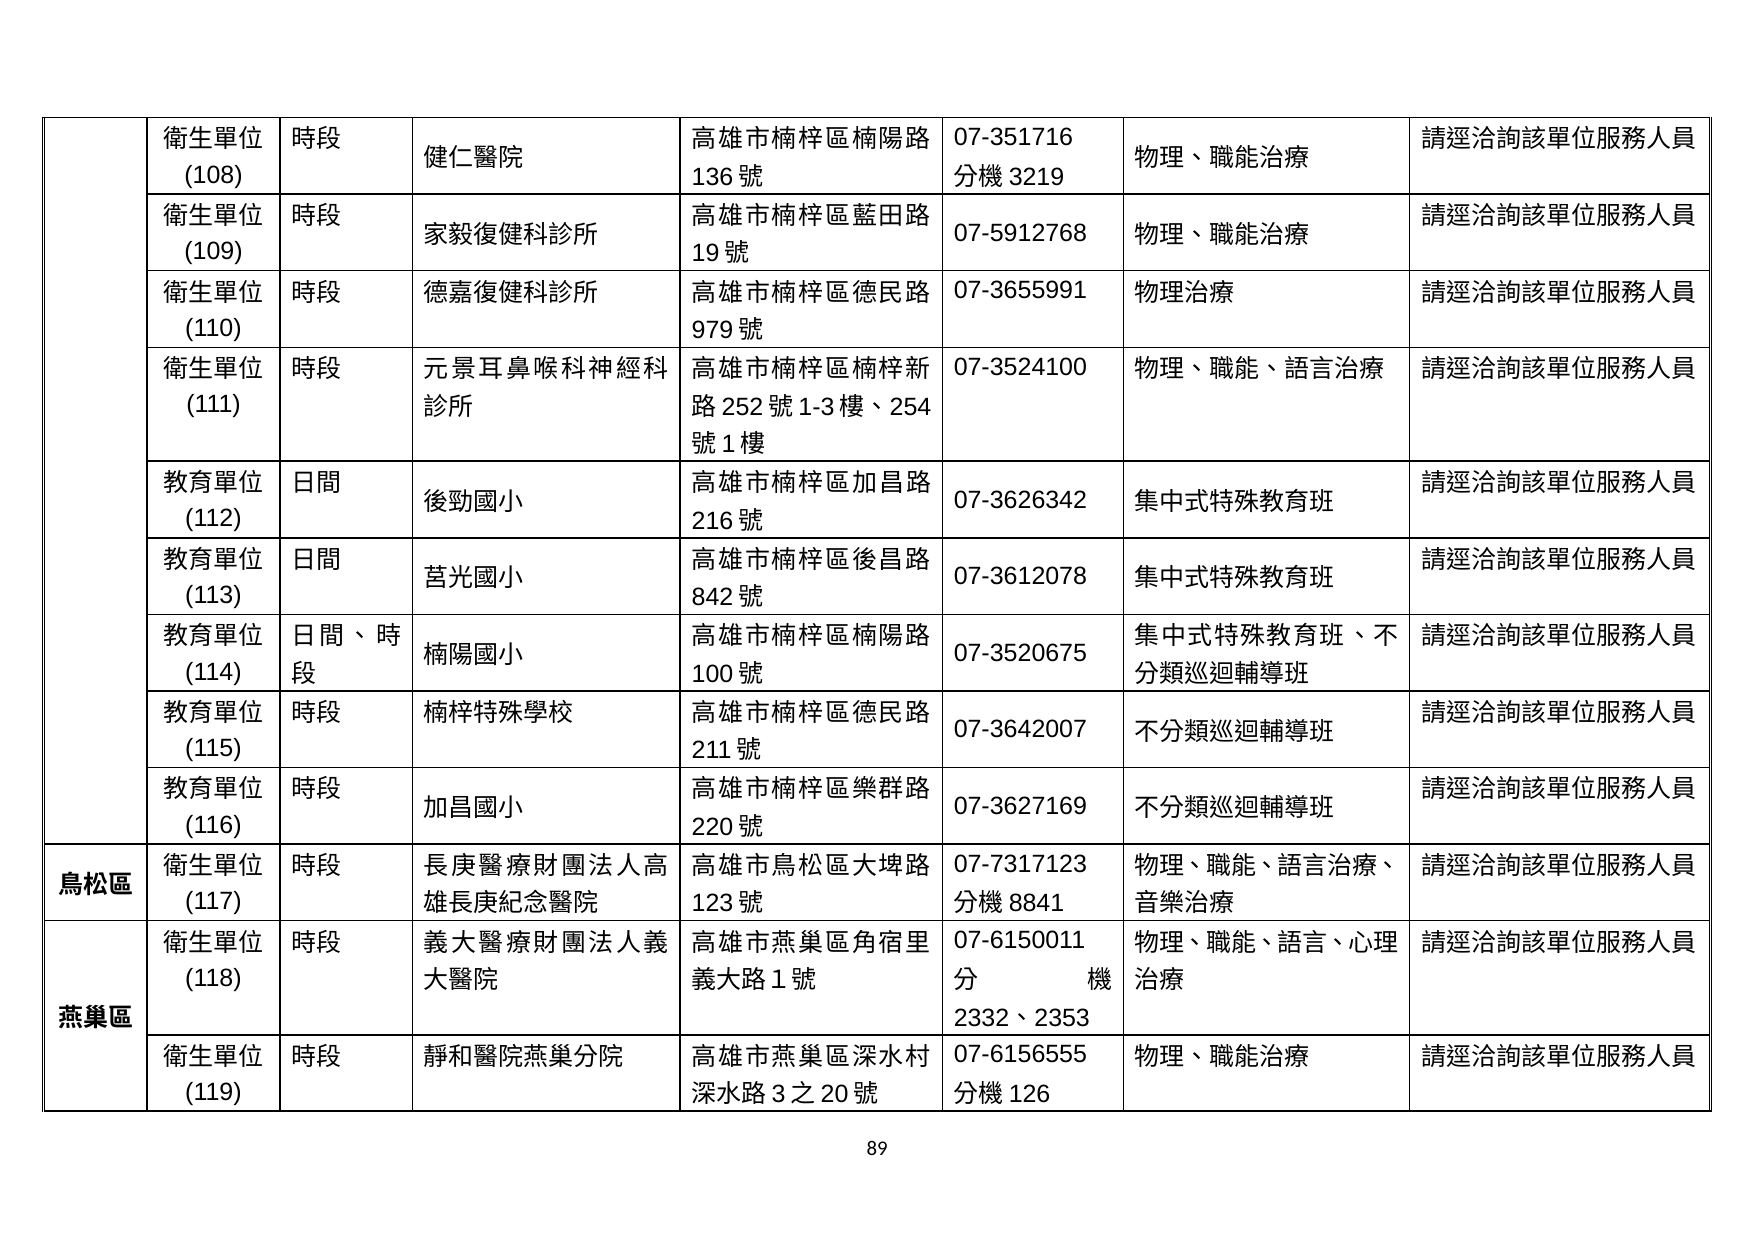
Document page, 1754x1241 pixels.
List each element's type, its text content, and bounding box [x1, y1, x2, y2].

table_cell 高雄市楠梓區楠陽路136號 [681, 118, 942, 193]
table_cell 請逕洽詢該單位服務人員 [1410, 462, 1709, 537]
table_cell 高雄市楠梓 區加昌路216號 [681, 462, 942, 537]
table_cell 請逕洽詢該單位服務人員 [1410, 118, 1709, 193]
table_cell 請逕洽詢該單位服務人員 [1410, 921, 1709, 1034]
table_cell 高雄市楠梓區德民路979號 [681, 271, 942, 346]
table_cell 加昌國小 [413, 768, 679, 843]
table_cell 衛生單位(117) [148, 845, 279, 920]
table_cell 07-7317123 分機8841 [943, 845, 1123, 920]
table_cell 集中式特殊教育班 [1124, 462, 1409, 537]
table_cell 時段 [281, 845, 412, 920]
table_cell 德嘉復健科診所 [413, 271, 679, 346]
table_cell 衛生單位(108) [148, 118, 279, 193]
table_cell 請逕洽詢該單位服務人員 [1410, 195, 1709, 270]
table_cell 高雄市楠梓區楠梓新路252號1-3樓、254號1樓 [681, 348, 942, 460]
table_cell 07-3626342 [943, 462, 1123, 537]
table_cell 衛生單位(109) [148, 195, 279, 270]
table_cell 時段 [281, 118, 412, 193]
table_cell 物理、職能、語言、心理治療 [1124, 921, 1409, 1034]
table_cell 物理、職能、語言治療 [1124, 348, 1409, 460]
table_cell 請逕洽詢該單位服務人員 [1410, 1036, 1709, 1110]
table_cell 教育單位(114) [148, 615, 279, 690]
table_cell 07-3612078 [943, 539, 1123, 613]
table_cell 請逕洽詢該單位服務人員 [1410, 539, 1709, 613]
table_cell 教育單位(112) [148, 462, 279, 537]
table_cell 時段 [281, 692, 412, 767]
table_cell 不分類巡迴輔導班 [1124, 692, 1409, 767]
table_cell 時段 [281, 271, 412, 346]
table_cell 健仁醫院 [413, 118, 679, 193]
table_cell 楠梓特殊學校 [413, 692, 679, 767]
table_cell 高雄市鳥松區大埤路123號 [681, 845, 942, 920]
table_cell 不分類巡迴輔導班 [1124, 768, 1409, 843]
table_cell 義大醫療財團法人義大醫院 [413, 921, 679, 1034]
table_cell 07-6150011 分機2332、2353 [943, 921, 1123, 1034]
table_cell 07-3524100 [943, 348, 1123, 460]
table_cell 07-3520675 [943, 615, 1123, 690]
table_cell 莒光國小 [413, 539, 679, 613]
table_cell 物理、職能治療 [1124, 118, 1409, 193]
table_cell 衛生單位(111) [148, 348, 279, 460]
table_cell 物理、職能、語言治療、音樂治療 [1124, 845, 1409, 920]
table_cell 請逕洽詢該單位服務人員 [1410, 615, 1709, 690]
table_cell 衛生單位(118) [148, 921, 279, 1034]
table_cell 集中式特殊教育班、不分類巡迴輔導班 [1124, 615, 1409, 690]
table_cell 燕巢區 [45, 921, 146, 1110]
table_cell [45, 118, 146, 843]
table_cell 衛生單位(119) [148, 1036, 279, 1110]
table_cell 高雄市楠梓區德民路211號 [681, 692, 942, 767]
table_cell 高雄市楠梓區藍田路19號 [681, 195, 942, 270]
table_cell 教育單位(116) [148, 768, 279, 843]
table_cell 時段 [281, 1036, 412, 1110]
table_cell 集中式特殊教育班 [1124, 539, 1409, 613]
table_cell 時段 [281, 921, 412, 1034]
table_cell 時段 [281, 348, 412, 460]
table_cell 高雄市燕巢區角宿里義大路１號 [681, 921, 942, 1034]
table_cell 請逕洽詢該單位服務人員 [1410, 768, 1709, 843]
table_cell 請逕洽詢該單位服務人員 [1410, 271, 1709, 346]
table_cell 楠陽國小 [413, 615, 679, 690]
table_cell 高雄市燕巢區深水村深水路3之20號 [681, 1036, 942, 1110]
table_cell 07-3655991 [943, 271, 1123, 346]
table_cell 日間 [281, 462, 412, 537]
table_cell 靜和醫院燕巢分院 [413, 1036, 679, 1110]
table_cell 物理治療 [1124, 271, 1409, 346]
table_cell 高雄市楠梓區樂群路220號 [681, 768, 942, 843]
table_cell 請逕洽詢該單位服務人員 [1410, 692, 1709, 767]
table_cell 07-351716 分機3219 [943, 118, 1123, 193]
table_cell 07-3627169 [943, 768, 1123, 843]
table_cell 高雄市楠梓區楠陽路100號 [681, 615, 942, 690]
table_cell 物理、職能治療 [1124, 195, 1409, 270]
table_cell 請逕洽詢該單位服務人員 [1410, 348, 1709, 460]
table_cell 高雄市楠梓區後昌路842號 [681, 539, 942, 613]
table_cell 07-3642007 [943, 692, 1123, 767]
table_cell 元景耳鼻喉科神經科診所 [413, 348, 679, 460]
table_cell 時段 [281, 195, 412, 270]
table_cell 後勁國小 [413, 462, 679, 537]
table_cell 物理、職能治療 [1124, 1036, 1409, 1110]
table_cell 時段 [281, 768, 412, 843]
table_cell 日間 [281, 539, 412, 613]
table_cell 教育單位(115) [148, 692, 279, 767]
table_cell 長庚醫療財團法人高雄長庚紀念醫院 [413, 845, 679, 920]
table_cell 請逕洽詢該單位服務人員 [1410, 845, 1709, 920]
table_cell 鳥松區 [45, 845, 146, 920]
table_cell 07-6156555 分機126 [943, 1036, 1123, 1110]
table_cell 家毅復健科診所 [413, 195, 679, 270]
table_cell 衛生單位(110) [148, 271, 279, 346]
table_cell 教育單位(113) [148, 539, 279, 613]
table_cell 日間、時段 [281, 615, 412, 690]
table_cell 07-5912768 [943, 195, 1123, 270]
